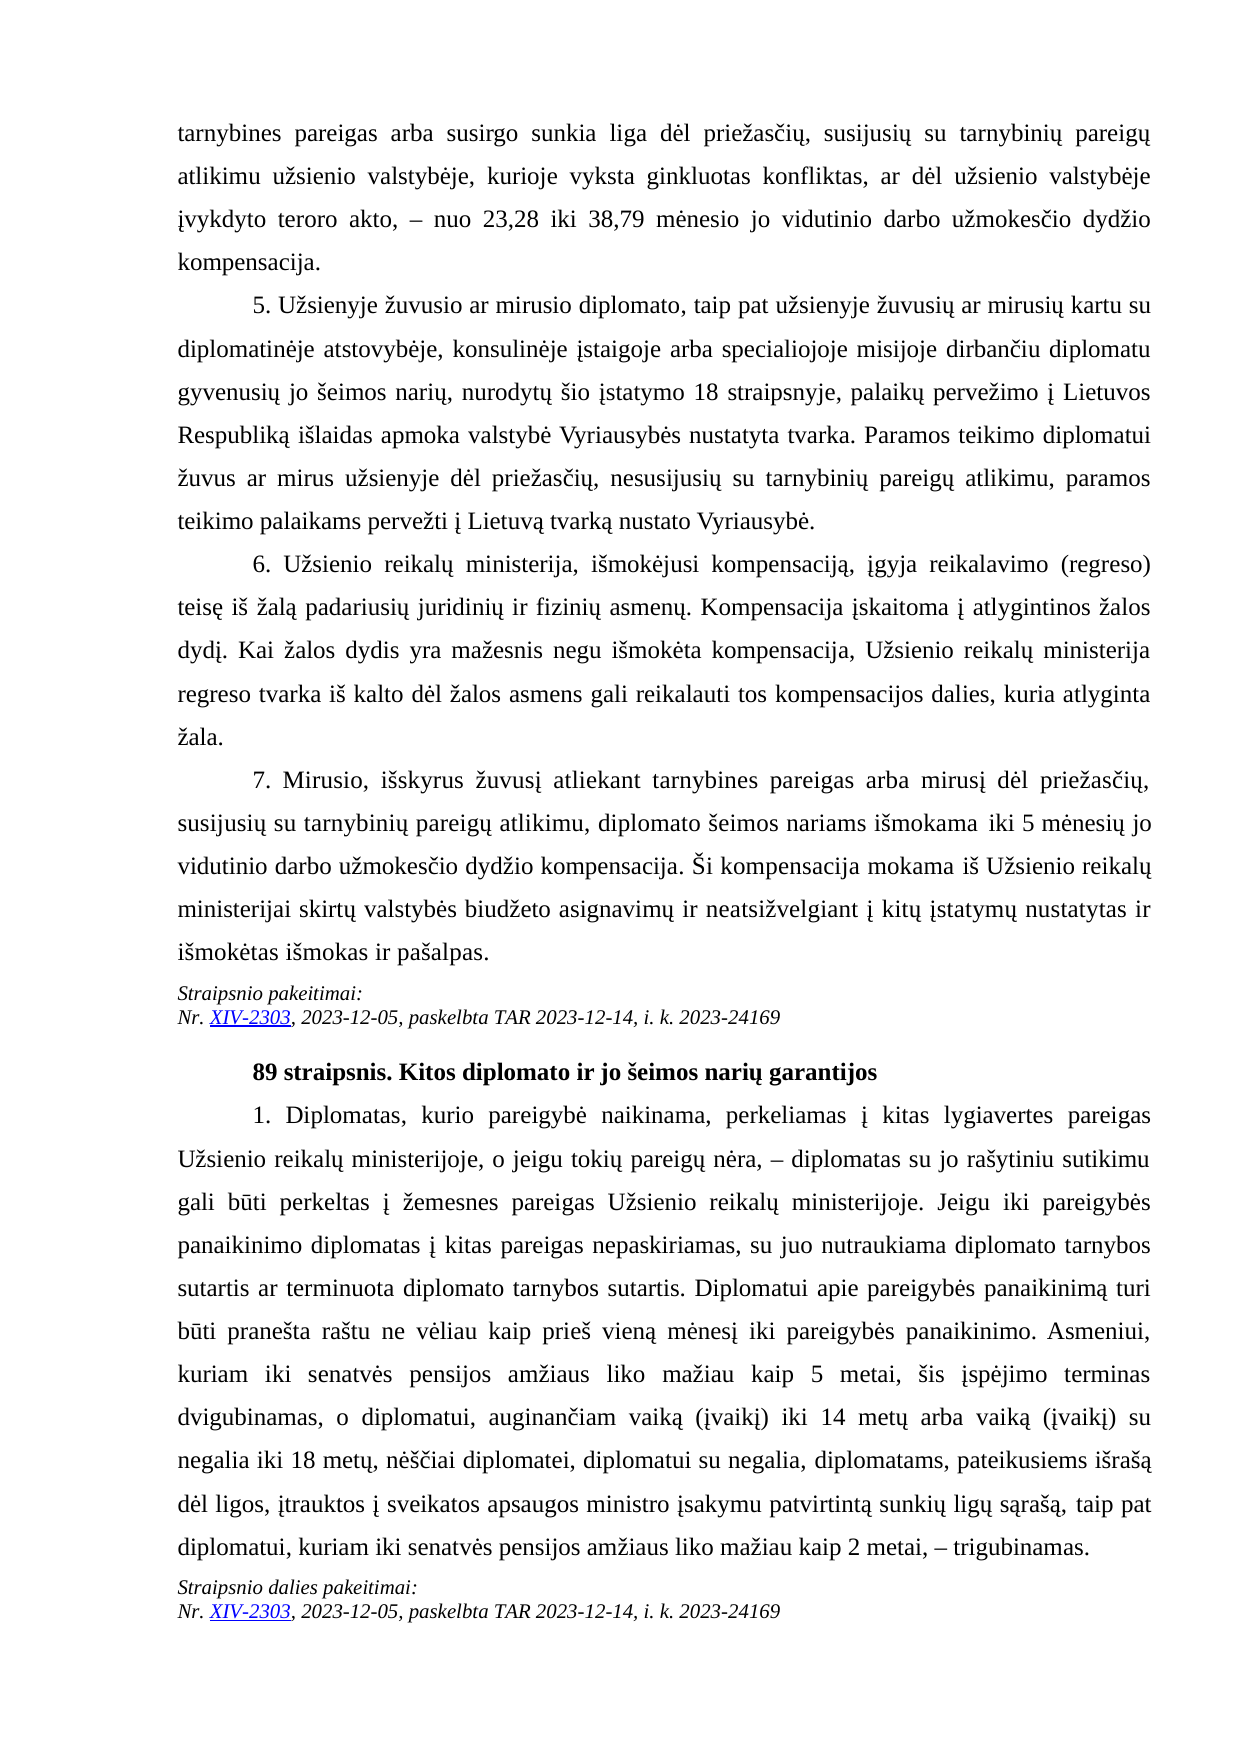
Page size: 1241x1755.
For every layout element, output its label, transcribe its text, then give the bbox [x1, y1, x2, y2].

text Nr. XIV-2303, 2023-12-05, paskelbta TAR 2023-12-14, i. k. 2023-24169 [177, 1005, 1152, 1029]
text 1. Diplomatas, kurio pareigybė naikinama, perkeliamas į kitas lygiavertes pareigas Užsienio reikalų ministerijoje, o jeigu tokių pareigų nėra, – diplomatas su jo rašytiniu sutikimu gali būti perkeltas į žemesnes pareigas Užsienio reikalų ministerijoje. Jeigu iki pareigybės panaikinimo diplomatas į kitas pareigas nepaskiriamas, su juo nutraukiama diplomato tarnybos sutartis ar terminuota diplomato tarnybos sutartis. Diplomatui apie pareigybės panaikinimą turi būti pranešta raštu ne vėliau kaip prieš vieną mėnesį iki pareigybės panaikinimo. Asmeniui, kuriam iki senatvės pensijos amžiaus liko mažiau kaip 5 metai, šis įspėjimo terminas dvigubinamas, o diplomatui, auginančiam vaiką (įvaikį) iki 14 metų arba vaiką (įvaikį) su negalia iki 18 metų, nėščiai diplomatei, diplomatui su negalia, diplomatams, pateikusiems išrašą dėl ligos, įtrauktos į sveikatos apsaugos ministro įsakymu patvirtintą sunkių ligų sąrašą, taip pat diplomatui, kuriam iki senatvės pensijos amžiaus liko mažiau kaip 2 metai, – trigubinamas. [177, 1101, 1152, 1561]
text 7. Mirusio, išskyrus žuvusį atliekant tarnybines pareigas arba mirusį dėl priežasčių, susijusių su tarnybinių pareigų atlikimu, diplomato šeimos nariams išmokama iki 5 mėnesių jo vidutinio darbo užmokesčio dydžio kompensacija. Ši kompensacija mokama iš Užsienio reikalų ministerijai skirtų valstybės biudžeto asignavimų ir neatsižvelgiant į kitų įstatymų nustatytas ir išmokėtas išmokas ir pašalpas. [177, 765, 1152, 966]
text 89 straipsnis. Kitos diplomato ir jo šeimos narių garantijos [177, 1057, 1152, 1086]
text Nr. XIV-2303, 2023-12-05, paskelbta TAR 2023-12-14, i. k. 2023-24169 [177, 1599, 1152, 1623]
text Straipsnio dalies pakeitimai: [177, 1575, 1152, 1599]
text tarnybines pareigas arba susirgo sunkia liga dėl priežasčių, susijusių su tarnybinių pareigų atlikimu užsienio valstybėje, kurioje vyksta ginkluotas konfliktas, ar dėl užsienio valstybėje įvykdyto teroro akto, – nuo 23,28 iki 38,79 mėnesio jo vidutinio darbo užmokesčio dydžio kompensacija. [177, 118, 1152, 276]
text 5. Užsienyje žuvusio ar mirusio diplomato, taip pat užsienyje žuvusių ar mirusių kartu su diplomatinėje atstovybėje, konsulinėje įstaigoje arba specialiojoje misijoje dirbančiu diplomatu gyvenusių jo šeimos narių, nurodytų šio įstatymo 18 straipsnyje, palaikų pervežimo į Lietuvos Respubliką išlaidas apmoka valstybė Vyriausybės nustatyta tvarka. Paramos teikimo diplomatui žuvus ar mirus užsienyje dėl priežasčių, nesusijusių su tarnybinių pareigų atlikimu, paramos teikimo palaikams pervežti į Lietuvą tvarką nustato Vyriausybė. [177, 291, 1152, 535]
text Straipsnio pakeitimai: [177, 981, 1152, 1005]
text 6. Užsienio reikalų ministerija, išmokėjusi kompensaciją, įgyja reikalavimo (regreso) teisę iš žalą padariusių juridinių ir fizinių asmenų. Kompensacija įskaitoma į atlygintinos žalos dydį. Kai žalos dydis yra mažesnis negu išmokėta kompensacija, Užsienio reikalų ministerija regreso tvarka iš kalto dėl žalos asmens gali reikalauti tos kompensacijos dalies, kuria atlyginta žala. [177, 549, 1152, 751]
